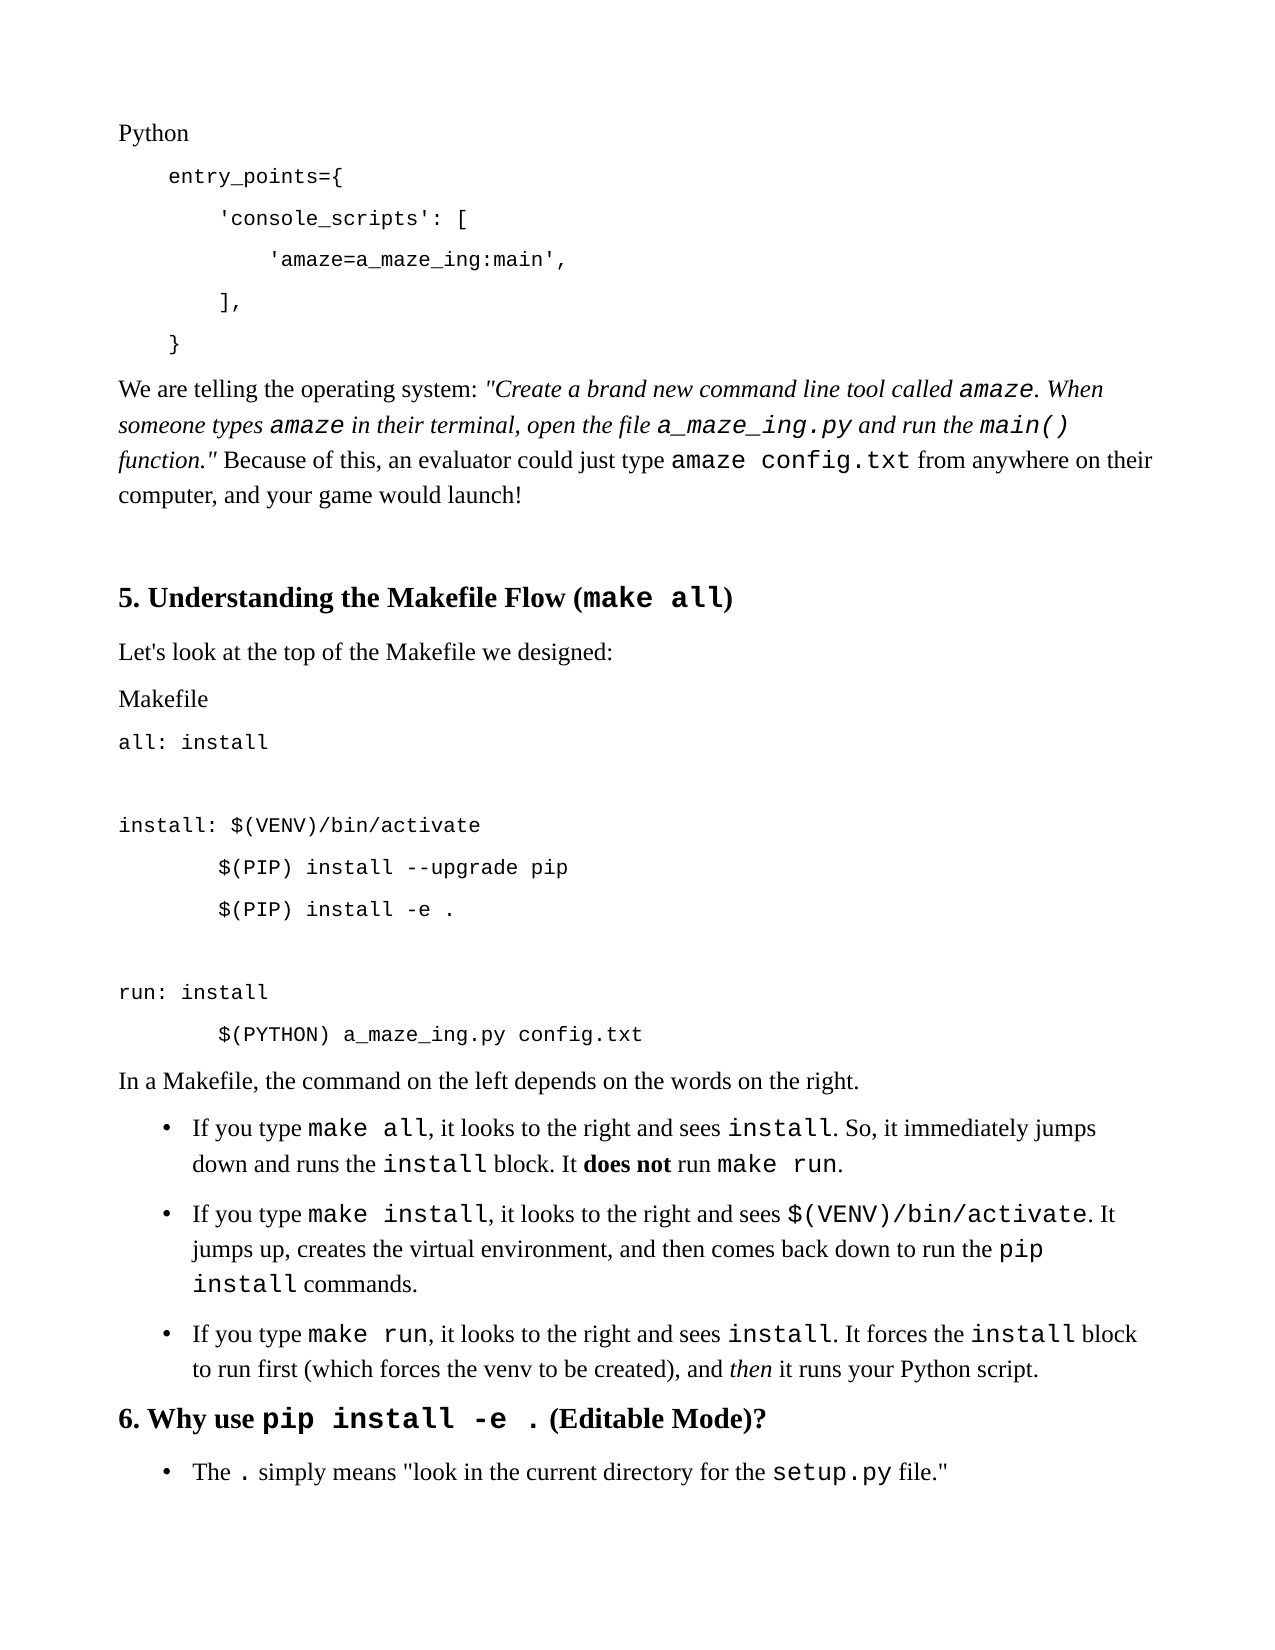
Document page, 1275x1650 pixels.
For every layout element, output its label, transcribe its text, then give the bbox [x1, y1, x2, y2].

text 'console_scripts': [ [118, 207, 1157, 231]
text In a Makefile, the command on the left depends on the words on the right. [118, 1066, 1157, 1095]
text Makefile [118, 684, 1157, 713]
text $(PYTHON) a_maze_ing.py config.txt [118, 1024, 1157, 1048]
text all: install [118, 732, 1157, 755]
text 'amaze=a_maze_ing:main', [118, 249, 1157, 273]
list The . simply means "look in the current directory for the setup.py file." [162, 1457, 1157, 1488]
list If you type make run, it looks to the right and sees install. It forces the install block to run first (which forces the venv to be created), and then it runs your Python script. [162, 1319, 1157, 1383]
text entry_points={ [118, 166, 1157, 189]
list If you type make install, it looks to the right and sees $(VENV)/bin/activate. It jumps up, creates the virtual environment, and then comes back down to run the pip install commands. [162, 1199, 1157, 1300]
text install: $(VENV)/bin/activate [118, 815, 1157, 839]
text Python [118, 118, 1157, 147]
list If you type make all, it looks to the right and sees install. So, it immediately jumps down and runs the install block. It does not run make run. [162, 1113, 1157, 1179]
subtitle 6. Why use pip install -e . (Editable Mode)? [118, 1402, 1157, 1438]
text $(PIP) install -e . [118, 899, 1157, 922]
subtitle 5. Understanding the Makefile Flow (make all) [118, 581, 1157, 617]
text Let's look at the top of the Makefile we designed: [118, 637, 1157, 665]
text } [118, 333, 1157, 356]
text run: install [118, 982, 1157, 1006]
text $(PIP) install --upgrade pip [118, 857, 1157, 881]
text We are telling the operating system: "Create a brand new command line tool called amaze. When someone types amaze in their terminal, open the file a_maze_ing.py and run the main() function." Because of this, an evaluator could just type amaze config.txt from anywhere on their computer, and your game would launch! [118, 374, 1157, 509]
text ], [118, 291, 1157, 315]
